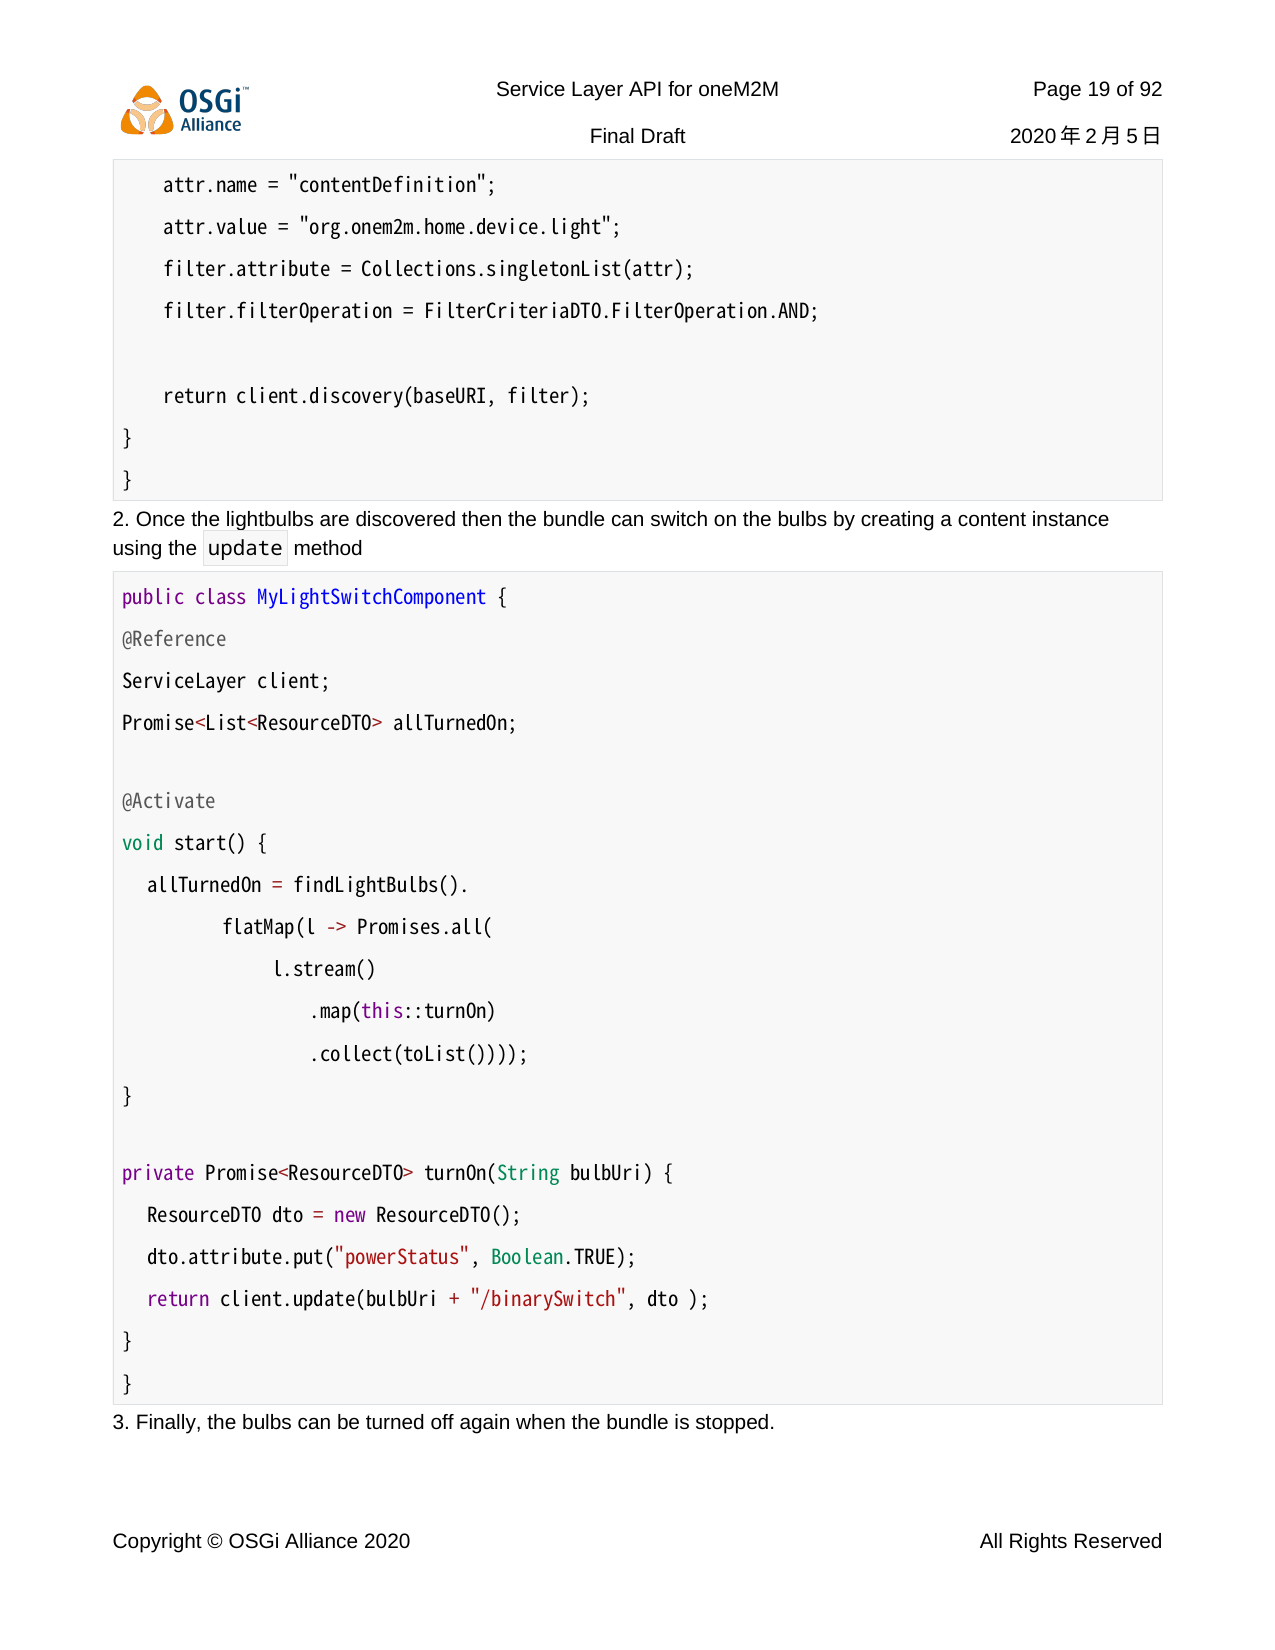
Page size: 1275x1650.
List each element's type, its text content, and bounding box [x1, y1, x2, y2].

text } [114, 453, 1162, 500]
list ResourceDTO dto = new ResourceDTO(); [114, 1189, 1162, 1229]
list @Activate [114, 775, 1162, 814]
list Promise<List<ResourceDTO> allTurnedOn; [114, 697, 1162, 737]
list l.stream() [114, 943, 1162, 983]
text return client.discovery(baseURI, filter); [114, 369, 1162, 409]
list allTurnedOn = findLightBulbs(). [114, 859, 1162, 899]
list public class MyLightSwitchComponent { [114, 572, 1162, 611]
list } [114, 1357, 1162, 1404]
list @Reference [114, 613, 1162, 653]
list flatMap(l -> Promises.all( [114, 901, 1162, 941]
list .map(this::turnOn) [114, 985, 1162, 1025]
list 3. Finally, the bulbs can be turned off again when the bundle is stopped. [112, 1410, 1162, 1434]
text attr.name = "contentDefinition"; [114, 160, 1162, 199]
list void start() { [114, 817, 1162, 857]
text filter.attribute = Collections.singletonList(attr); [114, 243, 1162, 283]
list } [114, 1315, 1162, 1355]
list return client.update(bulbUri + "/binarySwitch", dto ); [114, 1273, 1162, 1313]
text 2. Once the lightbulbs are discovered then the bundle can switch on the bulbs by creating a content instance using the update method [112, 506, 1162, 565]
list } [114, 1069, 1162, 1109]
picture [113, 78, 257, 142]
text } [114, 411, 1162, 451]
list private Promise<ResourceDTO> turnOn(String bulbUri) { [114, 1147, 1162, 1187]
text attr.value = "org.onem2m.home.device.light"; [114, 201, 1162, 241]
list dto.attribute.put("powerStatus", Boolean.TRUE); [114, 1231, 1162, 1271]
list .collect(toList()))); [114, 1027, 1162, 1067]
text filter.filterOperation = FilterCriteriaDTO.FilterOperation.AND; [114, 285, 1162, 325]
list ServiceLayer client; [114, 655, 1162, 695]
